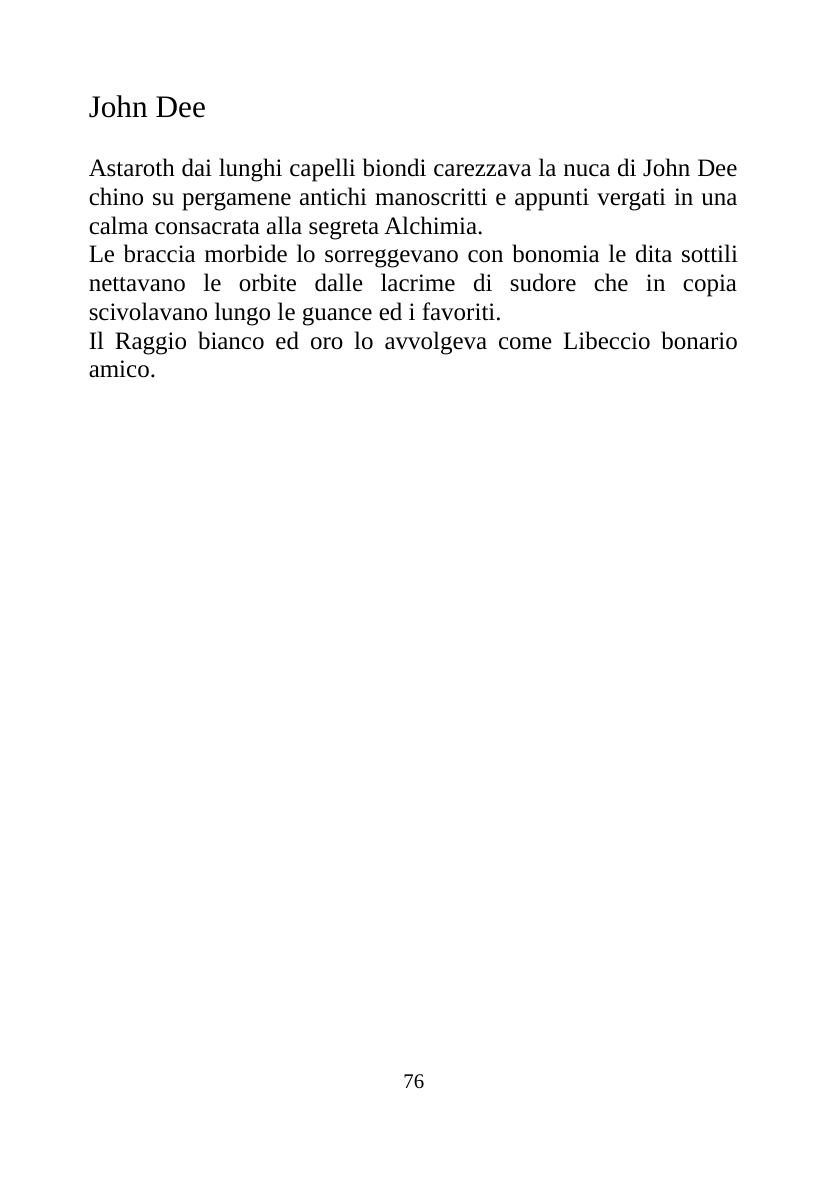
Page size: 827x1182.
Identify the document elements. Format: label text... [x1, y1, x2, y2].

text John Dee [88, 88, 738, 124]
text Le braccia morbide lo sorreggevano con bonomia le dita sottili nettavano le orbite dalle lacrime di sudore che in copia scivolavano lungo le guance ed i favoriti. [88, 239, 738, 326]
text Il Raggio bianco ed oro lo avvolgeva come Libeccio bonario amico. [88, 326, 738, 383]
text Astaroth dai lunghi capelli biondi carezzava la nuca di John Dee chino su pergamene antichi manoscritti e appunti vergati in una calma consacrata alla segreta Alchimia. [88, 153, 738, 239]
